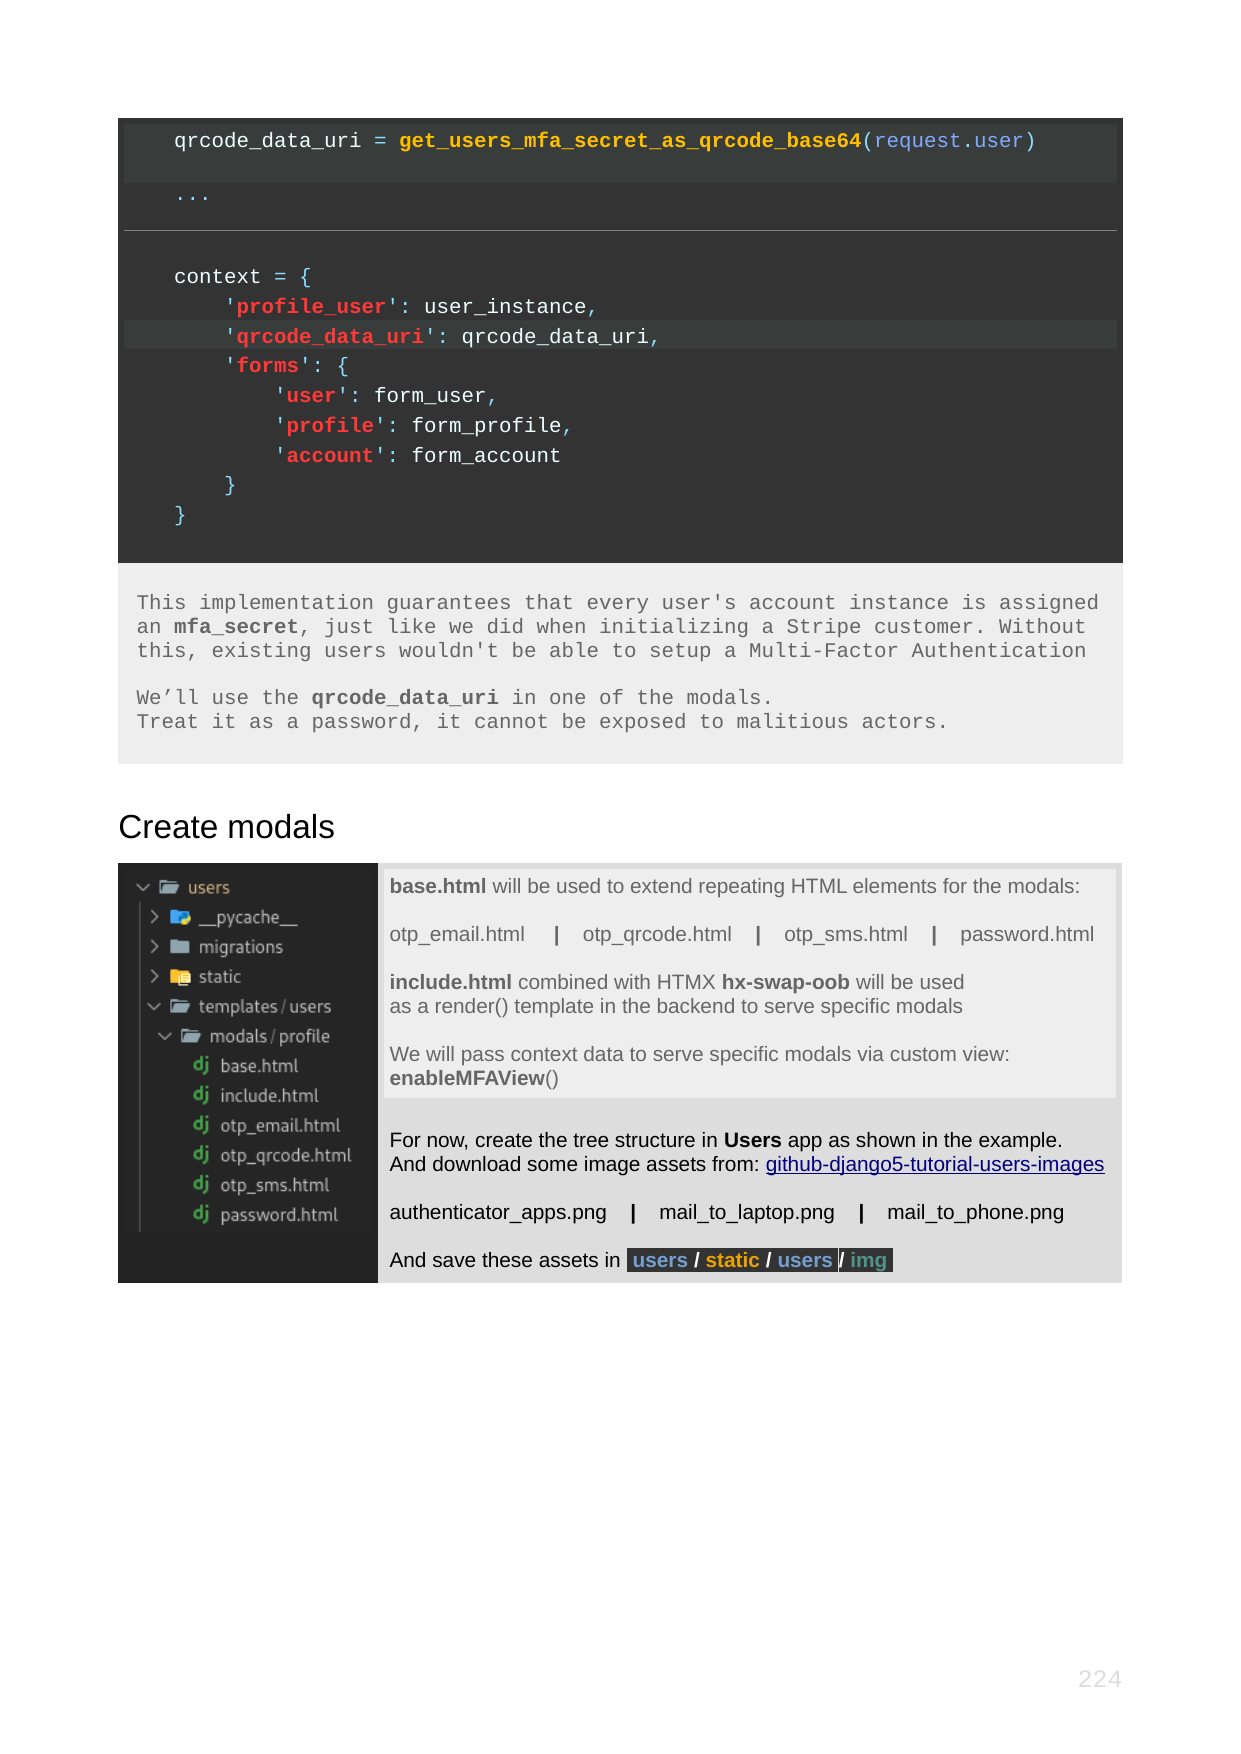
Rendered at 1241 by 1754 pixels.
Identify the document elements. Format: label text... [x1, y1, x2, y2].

table_header [378, 863, 1122, 1283]
table_header base.html will be used to extend repeating HTML elements for the modals: otp_email.html | otp_qrcode.html | otp_sms.html | password.html include.html combined with HTMX hx-swap-oob will be used as a render() template in the backend to serve specific modals We will pass context data to serve specific modals via custom view: enableMFAView() [384, 869, 1116, 1098]
table_cell For now, create the tree structure in Users app as shown in the example. And download some image assets from: github-django5-tutorial-users-images authenticator_apps.png | mail_to_laptop.png | mail_to_phone.png And save these assets in users / static / users / img [384, 1099, 1116, 1278]
picture [123, 868, 374, 1232]
table_header [118, 863, 378, 1283]
table_cell This implementation guarantees that every user's account instance is assigned an mfa_secret, just like we did when initializing a Stripe customer. Without this, existing users wouldn't be able to setup a Multi-Factor Authentication We’ll use the qrcode_data_uri in one of the modals. Treat it as a password, it cannot be exposed to malitious actors. [118, 563, 1123, 764]
subtitle Create modals [118, 807, 1122, 845]
table_cell qrcode_data_uri = get_users_mfa_secret_as_qrcode_base64(request.user) ... context = { 'profile_user': user_instance, 'qrcode_data_uri': qrcode_data_uri, 'forms': { 'user': form_user, 'profile': form_profile, 'account': form_account } } [118, 118, 1123, 563]
